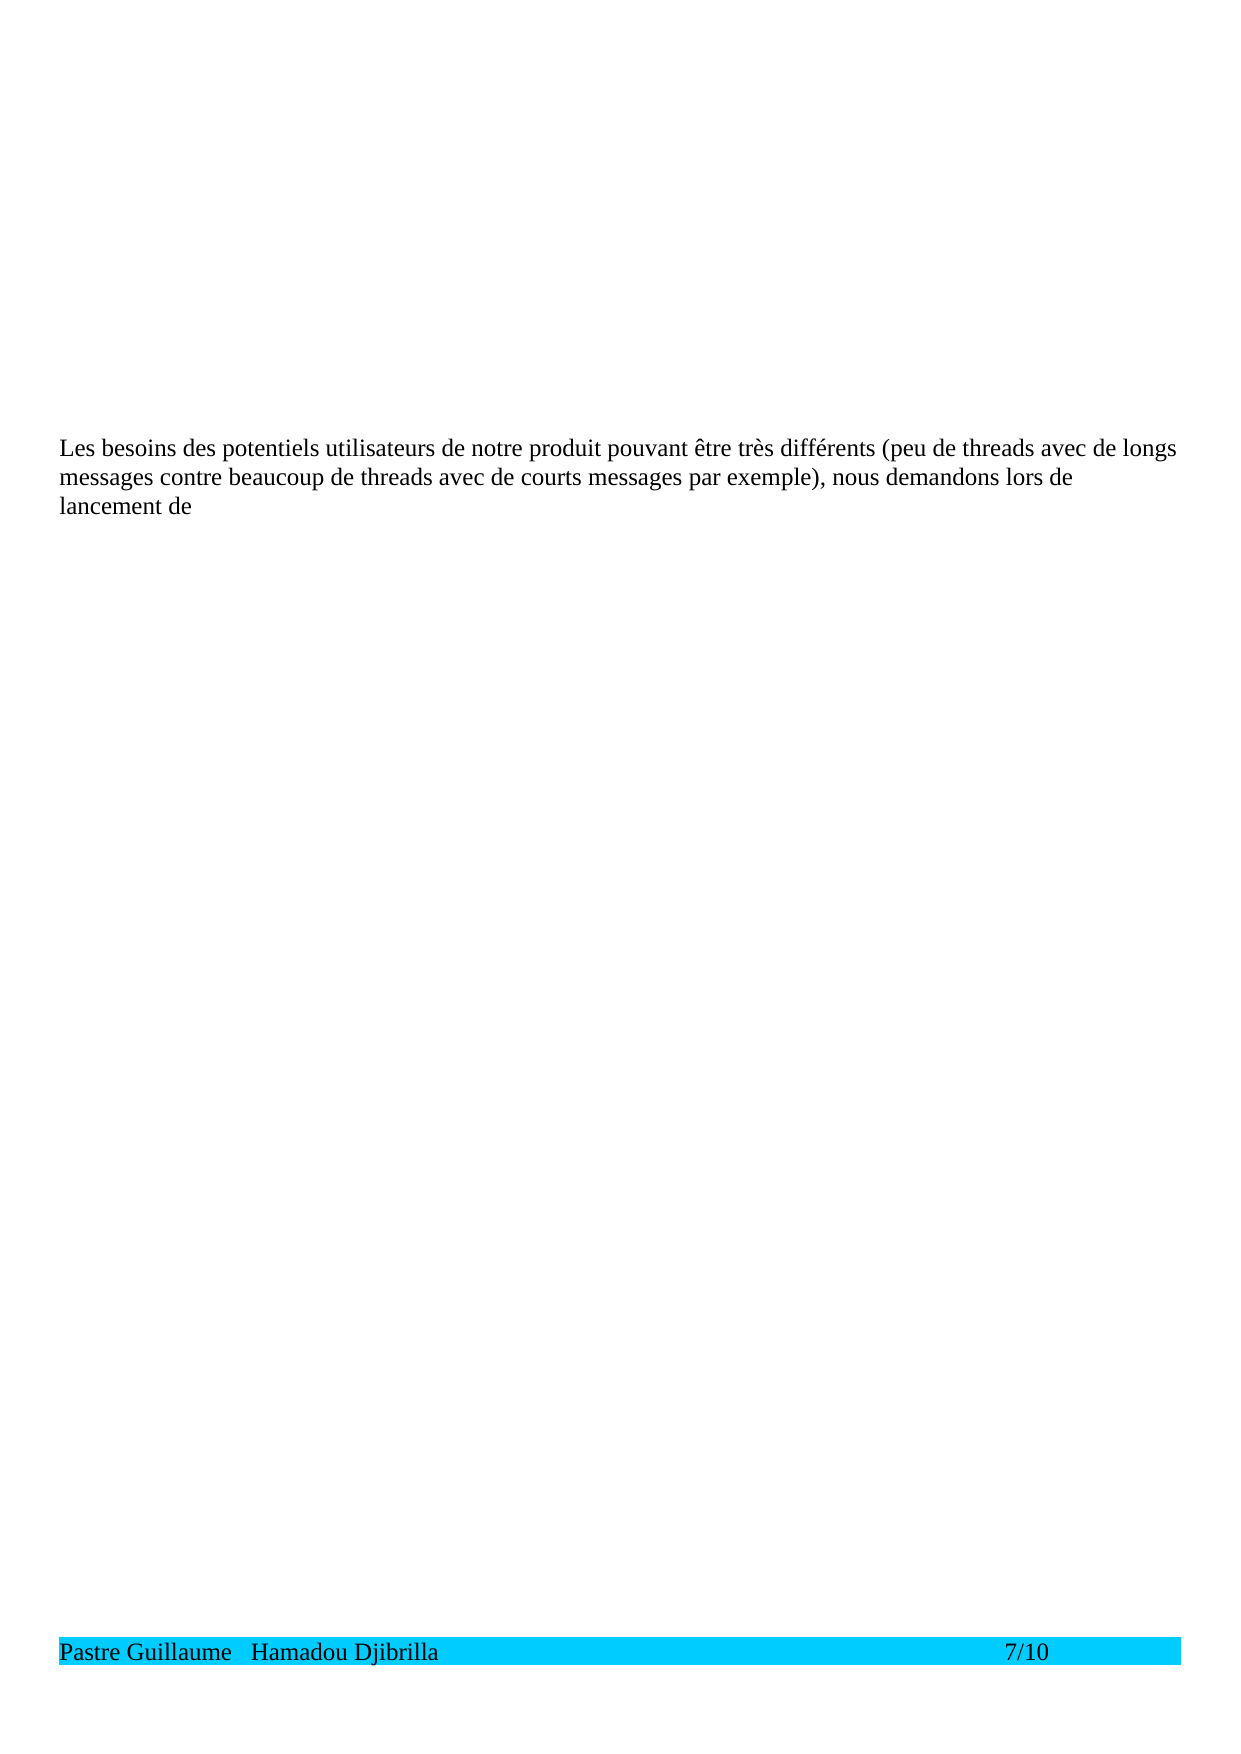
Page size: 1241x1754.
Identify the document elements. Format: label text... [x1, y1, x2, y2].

text Les besoins des potentiels utilisateurs de notre produit pouvant être très différents (peu de threads avec de longs messages contre beaucoup de threads avec de courts messages par exemple), nous demandons lors de lancement de [59, 433, 1181, 520]
